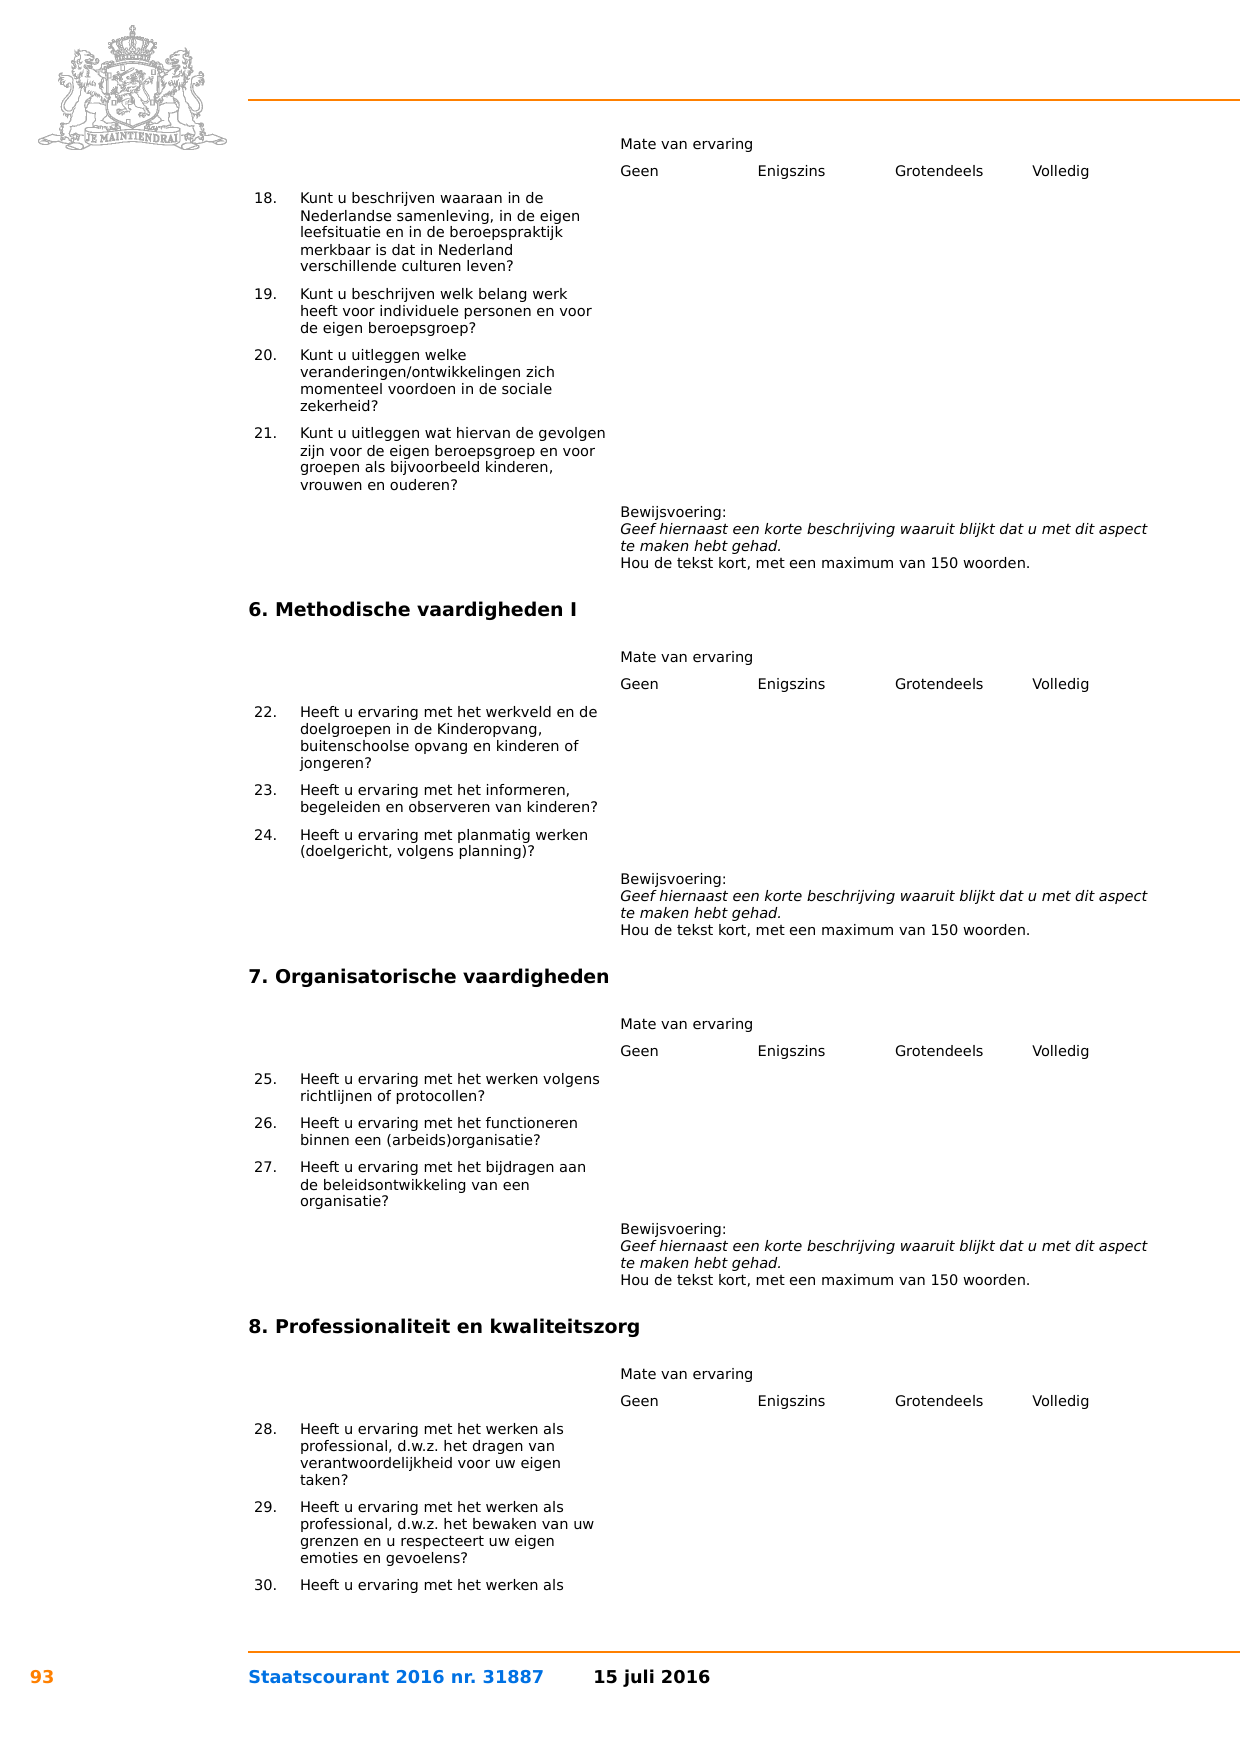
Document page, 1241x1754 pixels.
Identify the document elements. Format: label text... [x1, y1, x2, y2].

table_cell 19. [249, 281, 293, 341]
table_cell Geen [615, 1039, 751, 1065]
table_cell [889, 699, 1026, 776]
table_cell Grotendeels [889, 158, 1026, 185]
picture [38, 25, 227, 150]
table_cell [249, 866, 293, 943]
table_cell [1027, 281, 1163, 341]
table_cell Geen [615, 158, 751, 185]
table_header [249, 1011, 293, 1037]
table_cell Heeft u ervaring met het werken als [294, 1573, 614, 1599]
table_cell Enigszins [752, 1039, 888, 1065]
table_cell 29. [249, 1494, 293, 1572]
table_cell 30. [249, 1573, 293, 1599]
table_cell Bewijsvoering: Geef hiernaast een korte beschrijving waaruit blijkt dat u met dit aspect te maken hebt gehad. Hou de tekst kort, met een maximum van 150 woorden. [615, 499, 1163, 576]
table_cell [249, 1216, 293, 1293]
table_cell [615, 1155, 751, 1215]
table_header Mate van ervaring [615, 131, 1163, 157]
table_cell [615, 1573, 751, 1599]
table_cell [615, 421, 751, 498]
table_cell [249, 1039, 293, 1065]
table_cell [1027, 1066, 1163, 1109]
table_cell [1027, 1494, 1163, 1572]
text 7. Organisatorische vaardigheden [248, 966, 1163, 988]
table_cell Volledig [1027, 672, 1163, 698]
table_cell Enigszins [752, 1389, 888, 1415]
table_cell [752, 777, 888, 821]
table_cell [889, 1066, 1026, 1109]
table_cell [1027, 343, 1163, 420]
table_cell 26. [249, 1110, 293, 1154]
table_cell Kunt u uitleggen welke veranderingen/ontwikkelingen zich momenteel voordoen in de sociale zekerheid? [294, 343, 614, 420]
table_cell Volledig [1027, 1389, 1163, 1415]
table_cell Bewijsvoering: Geef hiernaast een korte beschrijving waaruit blijkt dat u met dit aspect te maken hebt gehad. Hou de tekst kort, met een maximum van 150 woorden. [615, 1216, 1163, 1293]
table_cell 28. [249, 1416, 293, 1493]
table_cell [294, 1039, 614, 1065]
table_cell [1027, 1416, 1163, 1493]
table_header [249, 1361, 293, 1387]
table_cell [752, 281, 888, 341]
table_cell 27. [249, 1155, 293, 1215]
table_cell Grotendeels [889, 672, 1026, 698]
table_cell 18. [249, 186, 293, 280]
table_cell Geen [615, 672, 751, 698]
table_cell [752, 822, 888, 865]
table_cell Heeft u ervaring met het werken als professional, d.w.z. het bewaken van uw grenzen en u respecteert uw eigen emoties en gevoelens? [294, 1494, 614, 1572]
table_cell [1027, 1573, 1163, 1599]
table_cell Volledig [1027, 158, 1163, 185]
table_cell [615, 777, 751, 821]
table_header [294, 644, 614, 671]
table_cell Heeft u ervaring met het werken volgens richtlijnen of protocollen? [294, 1066, 614, 1109]
table_cell [889, 1155, 1026, 1215]
table_cell Heeft u ervaring met het werkveld en de doelgroepen in de Kinderopvang, buitenschoolse opvang en kinderen of jongeren? [294, 699, 614, 776]
table_cell [1027, 699, 1163, 776]
table_cell [615, 699, 751, 776]
table_header [294, 1011, 614, 1037]
table_cell [249, 672, 293, 698]
table_cell [752, 1416, 888, 1493]
table_cell Heeft u ervaring met planmatig werken (doelgericht, volgens planning)? [294, 822, 614, 865]
table_header Mate van ervaring [615, 1361, 1163, 1387]
table_cell [615, 281, 751, 341]
table_cell [1027, 1155, 1163, 1215]
table_cell Grotendeels [889, 1389, 1026, 1415]
table_cell [615, 1494, 751, 1572]
table_cell [294, 672, 614, 698]
table_cell [889, 1416, 1026, 1493]
table_cell Geen [615, 1389, 751, 1415]
table_cell Grotendeels [889, 1039, 1026, 1065]
table_cell [752, 421, 888, 498]
table_cell [752, 343, 888, 420]
table_header Mate van ervaring [615, 644, 1163, 671]
table_cell [1027, 822, 1163, 865]
table_cell [294, 158, 614, 185]
table_cell [1027, 1110, 1163, 1154]
table_header [294, 131, 614, 157]
table_cell [889, 777, 1026, 821]
table_cell [752, 1155, 888, 1215]
table_cell 21. [249, 421, 293, 498]
table_cell [752, 1066, 888, 1109]
table_cell 23. [249, 777, 293, 821]
table_cell [615, 186, 751, 280]
table_cell [294, 866, 614, 943]
table_cell [1027, 421, 1163, 498]
table_cell [752, 186, 888, 280]
table_cell [249, 1389, 293, 1415]
table_cell [249, 158, 293, 185]
table_cell [889, 1110, 1026, 1154]
table_cell [615, 1066, 751, 1109]
table_cell [615, 343, 751, 420]
table_header [294, 1361, 614, 1387]
table_header [249, 644, 293, 671]
table_header [249, 131, 293, 157]
table_cell [752, 1110, 888, 1154]
table_cell [889, 1573, 1026, 1599]
table_cell [1027, 186, 1163, 280]
table_cell [889, 421, 1026, 498]
table_cell Heeft u ervaring met het informeren, begeleiden en observeren van kinderen? [294, 777, 614, 821]
text 6. Methodische vaardigheden I [248, 599, 1163, 621]
table_cell 20. [249, 343, 293, 420]
table_cell [752, 1494, 888, 1572]
table_cell [294, 1216, 614, 1293]
table_header Mate van ervaring [615, 1011, 1163, 1037]
table_cell Heeft u ervaring met het functioneren binnen een (arbeids)organisatie? [294, 1110, 614, 1154]
table_cell [889, 343, 1026, 420]
table_cell 25. [249, 1066, 293, 1109]
table_cell [889, 822, 1026, 865]
table_cell Kunt u beschrijven waaraan in de Nederlandse samenleving, in de eigen leefsituatie en in de beroepspraktijk merkbaar is dat in Nederland verschillende culturen leven? [294, 186, 614, 280]
table_cell Enigszins [752, 672, 888, 698]
table_cell [889, 1494, 1026, 1572]
table_cell Heeft u ervaring met het bijdragen aan de beleidsontwikkeling van een organisatie? [294, 1155, 614, 1215]
table_cell [615, 822, 751, 865]
table_cell 24. [249, 822, 293, 865]
table_cell [249, 499, 293, 576]
table_cell [889, 281, 1026, 341]
table_cell Kunt u uitleggen wat hiervan de gevolgen zijn voor de eigen beroepsgroep en voor groepen als bijvoorbeeld kinderen, vrouwen en ouderen? [294, 421, 614, 498]
table_cell [294, 499, 614, 576]
table_cell Volledig [1027, 1039, 1163, 1065]
table_cell Enigszins [752, 158, 888, 185]
table_cell Heeft u ervaring met het werken als professional, d.w.z. het dragen van verantwoordelijkheid voor uw eigen taken? [294, 1416, 614, 1493]
table_cell Bewijsvoering: Geef hiernaast een korte beschrijving waaruit blijkt dat u met dit aspect te maken hebt gehad. Hou de tekst kort, met een maximum van 150 woorden. [615, 866, 1163, 943]
text 8. Professionaliteit en kwaliteitszorg [248, 1316, 1163, 1338]
table_cell [294, 1389, 614, 1415]
table_cell [752, 699, 888, 776]
table_cell [615, 1110, 751, 1154]
table_cell [1027, 777, 1163, 821]
table_cell [889, 186, 1026, 280]
table_cell Kunt u beschrijven welk belang werk heeft voor individuele personen en voor de eigen beroepsgroep? [294, 281, 614, 341]
table_cell 22. [249, 699, 293, 776]
table_cell [752, 1573, 888, 1599]
table_cell [615, 1416, 751, 1493]
